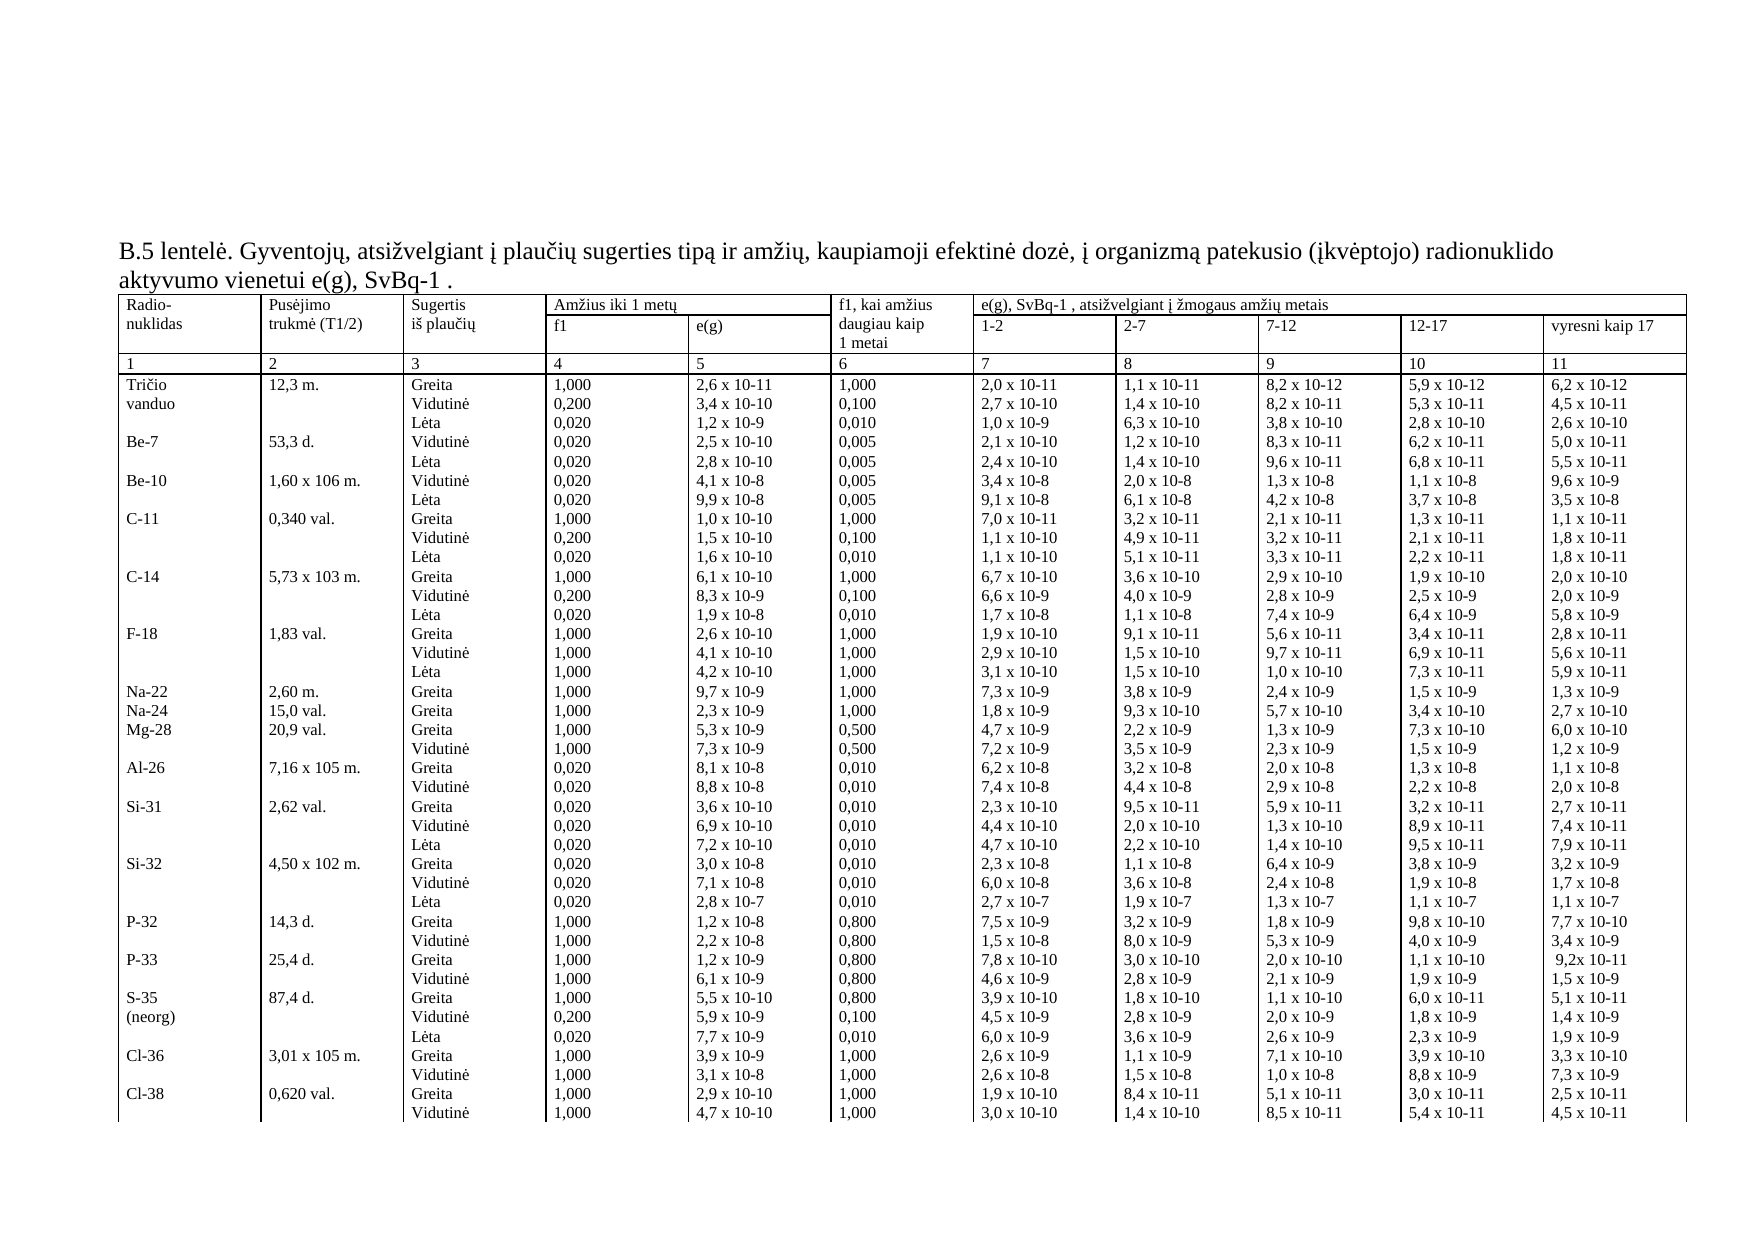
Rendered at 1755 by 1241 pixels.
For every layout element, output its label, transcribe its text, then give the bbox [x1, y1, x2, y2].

table_cell 2,6 x 10-8 [974, 1065, 1115, 1084]
table_cell 1,9 x 10-10 [974, 624, 1115, 643]
table_cell S-35 [119, 988, 260, 1007]
table_cell 0,020 [547, 796, 688, 816]
table_cell 2,8 x 10-9 [1117, 1007, 1258, 1026]
table_cell [119, 413, 260, 432]
table_cell 0,020 [547, 873, 688, 892]
table_cell [262, 1007, 403, 1026]
table_cell 4,7 x 10-10 [689, 1103, 830, 1122]
table_cell 0,005 [832, 451, 973, 471]
table_cell [262, 413, 403, 432]
table_cell 1,3 x 10-9 [1259, 720, 1400, 739]
table_cell Greita [404, 681, 545, 701]
table_cell 6,8 x 10-11 [1402, 451, 1543, 471]
table_cell [262, 1026, 403, 1046]
table_cell Greita [404, 624, 545, 643]
table_cell [119, 1103, 260, 1122]
table_cell 5,9 x 10-9 [689, 1007, 830, 1026]
table_cell 2,7 x 10-11 [1544, 796, 1686, 816]
table_cell 1,000 [547, 701, 688, 720]
table_cell [119, 490, 260, 509]
table_cell Greita [404, 375, 545, 394]
table_cell 2,6 x 10-10 [689, 624, 830, 643]
table_cell 1,9 x 10-10 [974, 1084, 1115, 1103]
table_cell 87,4 d. [262, 988, 403, 1007]
table_cell 0,200 [547, 1007, 688, 1026]
table_cell 6,1 x 10-8 [1117, 490, 1258, 509]
table_cell 1,000 [832, 662, 973, 681]
table_cell 3,4 x 10-10 [689, 394, 830, 413]
table_cell 0,010 [832, 758, 973, 777]
table_cell 0,500 [832, 739, 973, 758]
table_cell 3,2 x 10-11 [1259, 528, 1400, 547]
table_cell 8,2 x 10-12 [1259, 375, 1400, 394]
table_cell [262, 394, 403, 413]
table_cell 0,800 [832, 950, 973, 969]
table_cell 1,000 [547, 375, 688, 394]
table_cell [262, 739, 403, 758]
table_header Sugertis iš plaučių [404, 295, 545, 352]
table_cell vanduo [119, 394, 260, 413]
table_cell Vidutinė [404, 873, 545, 892]
table_cell 8,9 x 10-11 [1402, 816, 1543, 835]
table_cell 1,2 x 10-9 [1544, 739, 1686, 758]
table_cell 0,340 val. [262, 509, 403, 528]
table_cell 5,5 x 10-10 [689, 988, 830, 1007]
table_cell 0,010 [832, 547, 973, 566]
table_header e(g), SvBq-1 , atsižvelgiant į žmogaus amžių metais [974, 295, 1686, 314]
table_cell [262, 490, 403, 509]
table_cell Lėta [404, 1026, 545, 1046]
table_cell 6,1 x 10-9 [689, 969, 830, 988]
table_cell 2,8 x 10-10 [1402, 413, 1543, 432]
table_cell Lėta [404, 892, 545, 911]
table_cell 0,100 [832, 528, 973, 547]
table_cell Greita [404, 1046, 545, 1065]
table_cell 5,6 x 10-11 [1259, 624, 1400, 643]
table_cell Greita [404, 854, 545, 873]
table_cell 2,4 x 10-9 [1259, 681, 1400, 701]
table_cell 0,020 [547, 835, 688, 854]
table_cell 1,000 [547, 988, 688, 1007]
table_cell Vidutinė [404, 471, 545, 490]
table_cell 1,1 x 10-10 [974, 528, 1115, 547]
table_cell 1,000 [832, 509, 973, 528]
table_cell (neorg) [119, 1007, 260, 1026]
table_cell C-14 [119, 566, 260, 586]
table_cell 0,020 [547, 413, 688, 432]
table_cell 14,3 d. [262, 911, 403, 931]
table_cell 0,020 [547, 816, 688, 835]
table_cell 1,000 [547, 624, 688, 643]
table_cell 8,5 x 10-11 [1259, 1103, 1400, 1122]
table_cell 1,000 [832, 701, 973, 720]
table_cell 4,2 x 10-10 [689, 662, 830, 681]
table_cell 4,0 x 10-9 [1402, 931, 1543, 950]
table_cell Greita [404, 796, 545, 816]
table_cell 1,000 [832, 375, 973, 394]
table_cell 3,9 x 10-10 [974, 988, 1115, 1007]
table_cell Tričio [119, 375, 260, 394]
table_cell 53,3 d. [262, 432, 403, 451]
table_cell 6,4 x 10-9 [1402, 605, 1543, 624]
table_cell 3,4 x 10-11 [1402, 624, 1543, 643]
table_cell f1 [547, 316, 688, 352]
table_cell 5,73 x 103 m. [262, 566, 403, 586]
table_cell 1,000 [832, 624, 973, 643]
table_cell 7-12 [1259, 316, 1400, 352]
table_cell 1,9 x 10-7 [1117, 892, 1258, 911]
table_cell Lėta [404, 662, 545, 681]
table_cell 3,8 x 10-10 [1259, 413, 1400, 432]
table_cell 2,7 x 10-10 [974, 394, 1115, 413]
table_cell 0,005 [832, 432, 973, 451]
table_cell 6,0 x 10-8 [974, 873, 1115, 892]
table_cell 1,000 [547, 1084, 688, 1103]
table_cell 1,9 x 10-8 [689, 605, 830, 624]
table_cell 4,5 x 10-11 [1544, 394, 1686, 413]
table_cell Lėta [404, 490, 545, 509]
table_cell Greita [404, 758, 545, 777]
table_cell 4,6 x 10-9 [974, 969, 1115, 988]
table_cell Greita [404, 1084, 545, 1103]
table_cell 0,800 [832, 988, 973, 1007]
table_cell 3,5 x 10-8 [1544, 490, 1686, 509]
table_cell 15,0 val. [262, 701, 403, 720]
table_cell 1,000 [547, 509, 688, 528]
table_cell 2,4 x 10-10 [974, 451, 1115, 471]
table_cell Si-31 [119, 796, 260, 816]
table_cell 2,0 x 10-8 [1259, 758, 1400, 777]
table_cell 8,3 x 10-9 [689, 586, 830, 605]
table_cell 0,010 [832, 854, 973, 873]
table_cell 5,3 x 10-9 [689, 720, 830, 739]
table_cell 8,8 x 10-8 [689, 777, 830, 796]
table_cell 6,1 x 10-10 [689, 566, 830, 586]
table_cell [262, 1103, 403, 1122]
table_cell [262, 931, 403, 950]
table_cell 2,7 x 10-7 [974, 892, 1115, 911]
table_cell 3,1 x 10-10 [974, 662, 1115, 681]
table_cell 1,0 x 10-10 [689, 509, 830, 528]
table_cell 7,16 x 105 m. [262, 758, 403, 777]
table_cell [119, 605, 260, 624]
table_cell 9,2x 10-11 [1544, 950, 1686, 969]
table_cell 2,8 x 10-10 [689, 451, 830, 471]
table_cell Vidutinė [404, 931, 545, 950]
table_cell [119, 739, 260, 758]
table_cell Vidutinė [404, 643, 545, 662]
table_cell 7,7 x 10-10 [1544, 911, 1686, 931]
table_cell 2,0 x 10-9 [1544, 586, 1686, 605]
table_cell 2,9 x 10-8 [1259, 777, 1400, 796]
table_cell 7,4 x 10-8 [974, 777, 1115, 796]
table_cell 6,2 x 10-12 [1544, 375, 1686, 394]
table_cell 3,7 x 10-8 [1402, 490, 1543, 509]
table_cell 12-17 [1402, 316, 1543, 352]
table_cell Vidutinė [404, 1065, 545, 1084]
table_cell 1,0 x 10-9 [974, 413, 1115, 432]
table_cell 1,1 x 10-11 [1544, 509, 1686, 528]
table_cell 5,5 x 10-11 [1544, 451, 1686, 471]
table_cell 0,500 [832, 720, 973, 739]
table_cell 8,0 x 10-9 [1117, 931, 1258, 950]
table_header Pusėjimo trukmė (T1/2) [262, 295, 403, 352]
table_cell 3,0 x 10-10 [974, 1103, 1115, 1122]
table_cell 8 [1117, 354, 1258, 373]
table_cell 1,8 x 10-11 [1544, 528, 1686, 547]
table_cell 1,4 x 10-10 [1259, 835, 1400, 854]
table_cell 7,7 x 10-9 [689, 1026, 830, 1046]
table_cell Vidutinė [404, 1007, 545, 1026]
table_cell 2,6 x 10-10 [1544, 413, 1686, 432]
table_cell 5 [689, 354, 830, 373]
table_cell Vidutinė [404, 394, 545, 413]
table_cell 1,000 [547, 739, 688, 758]
table_cell 1,4 x 10-10 [1117, 394, 1258, 413]
table_cell 0,800 [832, 911, 973, 931]
table_cell 3,9 x 10-9 [689, 1046, 830, 1065]
table_cell 2,5 x 10-9 [1402, 586, 1543, 605]
table_cell 7,3 x 10-11 [1402, 662, 1543, 681]
table_cell 3,2 x 10-8 [1117, 758, 1258, 777]
table_cell 1,000 [832, 643, 973, 662]
table_cell 1,1 x 10-8 [1117, 605, 1258, 624]
table_cell Na-24 [119, 701, 260, 720]
table_cell 1,3 x 10-11 [1402, 509, 1543, 528]
table_cell 3,4 x 10-9 [1544, 931, 1686, 950]
table_cell 3 [404, 354, 545, 373]
table_cell 0,020 [547, 892, 688, 911]
table_cell [262, 662, 403, 681]
table_cell 0,620 val. [262, 1084, 403, 1103]
table_cell 9 [1259, 354, 1400, 373]
table_cell vyresni kaip 17 [1544, 316, 1686, 352]
table_cell 9,8 x 10-10 [1402, 911, 1543, 931]
table_cell 3,2 x 10-9 [1544, 854, 1686, 873]
table_cell 1,0 x 10-8 [1259, 1065, 1400, 1084]
text B.5 lentelė. Gyventojų, atsižvelgiant į plaučių sugerties tipą ir amžių, kaupiamoji efektinė dozė, į organizmą patekusio (įkvėptojo) radionuklido aktyvumo vienetui e(g), SvBq-1 . [118, 236, 1636, 294]
table_cell [119, 586, 260, 605]
table_cell 1,000 [547, 681, 688, 701]
table_cell 2,9 x 10-10 [1259, 566, 1400, 586]
table_cell 7,2 x 10-9 [974, 739, 1115, 758]
table_cell 1,7 x 10-8 [974, 605, 1115, 624]
table_cell 9,1 x 10-11 [1117, 624, 1258, 643]
table_cell 1,000 [547, 950, 688, 969]
table_cell 11 [1544, 354, 1686, 373]
table_cell 1 [119, 354, 260, 373]
table_cell Vidutinė [404, 432, 545, 451]
table_cell 1,8 x 10-9 [974, 701, 1115, 720]
table_cell 2,3 x 10-9 [1402, 1026, 1543, 1046]
table_cell 2,62 val. [262, 796, 403, 816]
table_cell 1,5 x 10-9 [1544, 969, 1686, 988]
table_cell Na-22 [119, 681, 260, 701]
table_cell [262, 816, 403, 835]
table_cell 1,60 x 106 m. [262, 471, 403, 490]
table_cell Greita [404, 720, 545, 739]
table_cell [119, 528, 260, 547]
table_cell 1,5 x 10-9 [1402, 681, 1543, 701]
table_cell Be-7 [119, 432, 260, 451]
table_cell 1,4 x 10-10 [1117, 451, 1258, 471]
table_cell 0,020 [547, 777, 688, 796]
table_cell 0,100 [832, 394, 973, 413]
table_cell 8,3 x 10-11 [1259, 432, 1400, 451]
table_cell 1,2 x 10-9 [689, 413, 830, 432]
table_cell 4,0 x 10-9 [1117, 586, 1258, 605]
table_cell [119, 835, 260, 854]
table_cell 2,6 x 10-9 [1259, 1026, 1400, 1046]
table_cell 4,5 x 10-9 [974, 1007, 1115, 1026]
table_cell 8,1 x 10-8 [689, 758, 830, 777]
table_cell 3,6 x 10-10 [689, 796, 830, 816]
table_cell 1,5 x 10-10 [1117, 643, 1258, 662]
table_cell 6 [832, 354, 973, 373]
table_cell 7,0 x 10-11 [974, 509, 1115, 528]
table_cell 9,5 x 10-11 [1402, 835, 1543, 854]
table_cell 7 [974, 354, 1115, 373]
table_cell F-18 [119, 624, 260, 643]
table_cell [119, 643, 260, 662]
table_cell 1,4 x 10-9 [1544, 1007, 1686, 1026]
table_cell 1,1 x 10-8 [1402, 471, 1543, 490]
table_cell 6,4 x 10-9 [1259, 854, 1400, 873]
table_cell 3,6 x 10-9 [1117, 1026, 1258, 1046]
table_cell 1,000 [547, 1065, 688, 1084]
table_cell 2,6 x 10-11 [689, 375, 830, 394]
table_cell 3,9 x 10-10 [1402, 1046, 1543, 1065]
table_cell 2,3 x 10-10 [974, 796, 1115, 816]
table_cell 5,3 x 10-11 [1402, 394, 1543, 413]
table_cell Greita [404, 509, 545, 528]
table_cell 5,7 x 10-10 [1259, 701, 1400, 720]
table_cell [262, 605, 403, 624]
table_cell Mg-28 [119, 720, 260, 739]
table_cell 6,0 x 10-9 [974, 1026, 1115, 1046]
table_cell 4,7 x 10-10 [974, 835, 1115, 854]
table_cell 1,1 x 10-9 [1117, 1046, 1258, 1065]
table_cell 12,3 m. [262, 375, 403, 394]
table_cell Be-10 [119, 471, 260, 490]
table_cell P-33 [119, 950, 260, 969]
table_cell 4,1 x 10-8 [689, 471, 830, 490]
table_cell 25,4 d. [262, 950, 403, 969]
table_cell 6,9 x 10-10 [689, 816, 830, 835]
table_cell Lėta [404, 547, 545, 566]
table_cell 2,8 x 10-7 [689, 892, 830, 911]
table_cell 2,7 x 10-10 [1544, 701, 1686, 720]
table_cell 7,9 x 10-11 [1544, 835, 1686, 854]
table_cell 0,200 [547, 394, 688, 413]
table_cell 2,8 x 10-9 [1259, 586, 1400, 605]
table_cell 2,9 x 10-10 [974, 643, 1115, 662]
table_cell 4,7 x 10-9 [974, 720, 1115, 739]
table_cell 1,9 x 10-10 [1402, 566, 1543, 586]
table_cell 2,2 x 10-10 [1117, 835, 1258, 854]
table_cell 0,010 [832, 873, 973, 892]
table_cell 3,0 x 10-10 [1117, 950, 1258, 969]
table_cell 2,0 x 10-8 [1544, 777, 1686, 796]
table_cell 5,9 x 10-12 [1402, 375, 1543, 394]
table_cell 1,000 [547, 643, 688, 662]
table_cell 4,4 x 10-10 [974, 816, 1115, 835]
table_cell 6,0 x 10-10 [1544, 720, 1686, 739]
table_cell 1,3 x 10-7 [1259, 892, 1400, 911]
table_cell 0,005 [832, 471, 973, 490]
table_cell 7,1 x 10-10 [1259, 1046, 1400, 1065]
table_cell 1,3 x 10-10 [1259, 816, 1400, 835]
table_cell Greita [404, 911, 545, 931]
table_cell 5,9 x 10-11 [1259, 796, 1400, 816]
table_cell 0,005 [832, 490, 973, 509]
table_cell 1,000 [547, 931, 688, 950]
table_cell 1,2 x 10-8 [689, 911, 830, 931]
table_cell 1,7 x 10-8 [1544, 873, 1686, 892]
table_cell [119, 892, 260, 911]
table_cell 2,0 x 10-10 [1544, 566, 1686, 586]
table_cell 9,6 x 10-11 [1259, 451, 1400, 471]
table_cell 9,6 x 10-9 [1544, 471, 1686, 490]
table_cell 1,83 val. [262, 624, 403, 643]
table_cell 1,000 [547, 662, 688, 681]
table_cell 1,1 x 10-8 [1117, 854, 1258, 873]
table_cell 1,000 [832, 566, 973, 586]
table_cell [119, 816, 260, 835]
table_cell 4,1 x 10-10 [689, 643, 830, 662]
table_cell [119, 1065, 260, 1084]
table_cell 1,1 x 10-10 [974, 547, 1115, 566]
table_cell 2-7 [1117, 316, 1258, 352]
table_cell 1,5 x 10-8 [1117, 1065, 1258, 1084]
table_cell [262, 892, 403, 911]
table_cell 1,3 x 10-8 [1259, 471, 1400, 490]
table_cell Greita [404, 701, 545, 720]
table_cell 1,3 x 10-8 [1402, 758, 1543, 777]
table_cell 2,9 x 10-10 [689, 1084, 830, 1103]
table_cell [119, 969, 260, 988]
table_cell 7,4 x 10-11 [1544, 816, 1686, 835]
table_cell 9,7 x 10-9 [689, 681, 830, 701]
table_cell 8,4 x 10-11 [1117, 1084, 1258, 1103]
table_cell 3,4 x 10-8 [974, 471, 1115, 490]
table_cell 5,1 x 10-11 [1544, 988, 1686, 1007]
table_cell Vidutinė [404, 739, 545, 758]
table_cell 6,6 x 10-9 [974, 586, 1115, 605]
table_cell Lėta [404, 451, 545, 471]
table_cell 2,3 x 10-9 [689, 701, 830, 720]
table_cell [262, 547, 403, 566]
table_cell 0,010 [832, 892, 973, 911]
table_cell 6,9 x 10-11 [1402, 643, 1543, 662]
table_cell 7,2 x 10-10 [689, 835, 830, 854]
table_cell 2,5 x 10-11 [1544, 1084, 1686, 1103]
table_cell Vidutinė [404, 1103, 545, 1122]
table_cell P-32 [119, 911, 260, 931]
table_cell 0,010 [832, 835, 973, 854]
table_cell Cl-38 [119, 1084, 260, 1103]
table_cell e(g) [689, 316, 830, 352]
table_header Amžius iki 1 metų [547, 295, 830, 314]
table_cell 0,020 [547, 547, 688, 566]
table_cell 0,200 [547, 528, 688, 547]
table_cell 1,1 x 10-8 [1544, 758, 1686, 777]
table_cell 9,7 x 10-11 [1259, 643, 1400, 662]
table_cell 2,8 x 10-9 [1117, 969, 1258, 988]
table_cell Lėta [404, 835, 545, 854]
table_cell 2,0 x 10-10 [1259, 950, 1400, 969]
table_cell 4 [547, 354, 688, 373]
table_cell 2,1 x 10-11 [1259, 509, 1400, 528]
table_cell 2,2 x 10-9 [1117, 720, 1258, 739]
table_cell 1,1 x 10-10 [1402, 950, 1543, 969]
table_cell 6,2 x 10-8 [974, 758, 1115, 777]
table_cell 4,5 x 10-11 [1544, 1103, 1686, 1122]
table_cell 0,010 [832, 605, 973, 624]
table_cell 0,020 [547, 758, 688, 777]
table_cell 1,1 x 10-7 [1544, 892, 1686, 911]
table_cell 7,1 x 10-8 [689, 873, 830, 892]
table_cell 3,2 x 10-9 [1117, 911, 1258, 931]
table_cell [262, 1065, 403, 1084]
table_cell [119, 1026, 260, 1046]
table_cell 0,010 [832, 796, 973, 816]
table_cell [119, 547, 260, 566]
table_cell 5,1 x 10-11 [1117, 547, 1258, 566]
table_cell 1,000 [547, 720, 688, 739]
table_cell 2,0 x 10-9 [1259, 1007, 1400, 1026]
table_cell 2,3 x 10-9 [1259, 739, 1400, 758]
table_cell 1,000 [547, 566, 688, 586]
table_cell 1,2 x 10-9 [689, 950, 830, 969]
table_cell 9,3 x 10-10 [1117, 701, 1258, 720]
table_cell 0,020 [547, 490, 688, 509]
table_cell 20,9 val. [262, 720, 403, 739]
table_cell 1,000 [832, 1065, 973, 1084]
table_cell 1,000 [832, 1103, 973, 1122]
table_cell Greita [404, 950, 545, 969]
table_cell Vidutinė [404, 969, 545, 988]
table_header f1, kai amžius daugiau kaip 1 metai [832, 295, 973, 352]
table_cell 7,3 x 10-9 [1544, 1065, 1686, 1084]
table_cell 1,5 x 10-8 [974, 931, 1115, 950]
table_cell 0,800 [832, 931, 973, 950]
table_cell [119, 662, 260, 681]
table_cell 0,010 [832, 413, 973, 432]
table_cell 2,8 x 10-11 [1544, 624, 1686, 643]
table_cell 1,9 x 10-8 [1402, 873, 1543, 892]
table_cell [119, 931, 260, 950]
table_cell [262, 777, 403, 796]
table_cell 0,020 [547, 451, 688, 471]
table_cell 1-2 [974, 316, 1115, 352]
table_cell [119, 777, 260, 796]
table_cell 2,1 x 10-9 [1259, 969, 1400, 988]
table_cell 1,8 x 10-9 [1402, 1007, 1543, 1026]
table_cell 4,50 x 102 m. [262, 854, 403, 873]
table_cell [262, 873, 403, 892]
table_cell 2,3 x 10-8 [974, 854, 1115, 873]
table_cell 1,1 x 10-10 [1259, 988, 1400, 1007]
table_cell 4,2 x 10-8 [1259, 490, 1400, 509]
table_cell 0,020 [547, 1026, 688, 1046]
table_cell 7,3 x 10-9 [689, 739, 830, 758]
table_cell 1,0 x 10-10 [1259, 662, 1400, 681]
table_cell 9,1 x 10-8 [974, 490, 1115, 509]
table_cell 2,4 x 10-8 [1259, 873, 1400, 892]
table_cell 7,4 x 10-9 [1259, 605, 1400, 624]
table_cell 2,0 x 10-10 [1117, 816, 1258, 835]
table_cell 6,3 x 10-10 [1117, 413, 1258, 432]
table_cell 8,8 x 10-9 [1402, 1065, 1543, 1084]
table_cell 1,000 [832, 1046, 973, 1065]
table_cell 1,8 x 10-11 [1544, 547, 1686, 566]
table_cell 2,2 x 10-11 [1402, 547, 1543, 566]
table_cell 3,4 x 10-10 [1402, 701, 1543, 720]
table_cell 1,000 [547, 1046, 688, 1065]
table_cell 0,010 [832, 816, 973, 835]
table_cell [262, 586, 403, 605]
table_cell [119, 451, 260, 471]
table_cell 2,2 x 10-8 [1402, 777, 1543, 796]
table_cell [262, 835, 403, 854]
table_cell 1,9 x 10-9 [1544, 1026, 1686, 1046]
table_cell 1,000 [832, 681, 973, 701]
table_cell 4,9 x 10-11 [1117, 528, 1258, 547]
table_cell 1,000 [547, 911, 688, 931]
table_cell 2,6 x 10-9 [974, 1046, 1115, 1065]
table_cell [262, 969, 403, 988]
table_cell 3,3 x 10-10 [1544, 1046, 1686, 1065]
table_cell 1,8 x 10-10 [1117, 988, 1258, 1007]
table_cell Vidutinė [404, 586, 545, 605]
table_cell [262, 451, 403, 471]
table_cell Si-32 [119, 854, 260, 873]
table_cell 1,4 x 10-10 [1117, 1103, 1258, 1122]
table_cell 5,3 x 10-9 [1259, 931, 1400, 950]
table_cell 6,7 x 10-10 [974, 566, 1115, 586]
table_cell 0,020 [547, 854, 688, 873]
table_cell 0,020 [547, 471, 688, 490]
table_cell 0,800 [832, 969, 973, 988]
table_cell 1,3 x 10-9 [1544, 681, 1686, 701]
table_cell 1,8 x 10-9 [1259, 911, 1400, 931]
table_cell 0,010 [832, 777, 973, 796]
table_cell 3,6 x 10-10 [1117, 566, 1258, 586]
table_cell 5,0 x 10-11 [1544, 432, 1686, 451]
table_cell [119, 873, 260, 892]
table_cell 3,0 x 10-11 [1402, 1084, 1543, 1103]
table_cell 1,1 x 10-11 [1117, 375, 1258, 394]
table_cell 4,4 x 10-8 [1117, 777, 1258, 796]
table_cell 6,0 x 10-11 [1402, 988, 1543, 1007]
table_cell Vidutinė [404, 777, 545, 796]
table_cell 7,3 x 10-10 [1402, 720, 1543, 739]
table_cell 0,100 [832, 1007, 973, 1026]
table_cell 1,1 x 10-7 [1402, 892, 1543, 911]
table_cell 3,0 x 10-8 [689, 854, 830, 873]
table_cell 3,2 x 10-11 [1117, 509, 1258, 528]
table_cell 3,5 x 10-9 [1117, 739, 1258, 758]
table_cell 0,020 [547, 432, 688, 451]
table_cell Cl-36 [119, 1046, 260, 1065]
table_cell 3,6 x 10-8 [1117, 873, 1258, 892]
table_cell 2,1 x 10-11 [1402, 528, 1543, 547]
table_cell 6,2 x 10-11 [1402, 432, 1543, 451]
table_cell Vidutinė [404, 528, 545, 547]
table_cell 1,5 x 10-10 [1117, 662, 1258, 681]
table_cell 0,200 [547, 586, 688, 605]
table_cell Greita [404, 566, 545, 586]
table_cell 5,6 x 10-11 [1544, 643, 1686, 662]
table_cell 7,3 x 10-9 [974, 681, 1115, 701]
table_cell 2,1 x 10-10 [974, 432, 1115, 451]
table_cell [262, 643, 403, 662]
table_cell 7,5 x 10-9 [974, 911, 1115, 931]
table_cell 9,5 x 10-11 [1117, 796, 1258, 816]
table_cell 9,9 x 10-8 [689, 490, 830, 509]
table_cell Greita [404, 988, 545, 1007]
table_cell Vidutinė [404, 816, 545, 835]
table_cell Lėta [404, 605, 545, 624]
table_cell 2 [262, 354, 403, 373]
table_cell 3,8 x 10-9 [1402, 854, 1543, 873]
table_cell 7,8 x 10-10 [974, 950, 1115, 969]
table_cell 0,020 [547, 605, 688, 624]
table_cell 2,5 x 10-10 [689, 432, 830, 451]
table_cell Lėta [404, 413, 545, 432]
table_cell 1,5 x 10-9 [1402, 739, 1543, 758]
table_cell 1,9 x 10-9 [1402, 969, 1543, 988]
table_cell 1,000 [832, 1084, 973, 1103]
table_cell 5,1 x 10-11 [1259, 1084, 1400, 1103]
table_cell 10 [1402, 354, 1543, 373]
table_cell 1,6 x 10-10 [689, 547, 830, 566]
table_cell 2,2 x 10-8 [689, 931, 830, 950]
table_cell C-11 [119, 509, 260, 528]
table_cell 5,8 x 10-9 [1544, 605, 1686, 624]
table_cell 3,8 x 10-9 [1117, 681, 1258, 701]
table_cell 0,010 [832, 1026, 973, 1046]
table_cell 5,9 x 10-11 [1544, 662, 1686, 681]
table_cell Al-26 [119, 758, 260, 777]
table_cell 1,000 [547, 1103, 688, 1122]
table_cell 2,0 x 10-11 [974, 375, 1115, 394]
table_cell 5,4 x 10-11 [1402, 1103, 1543, 1122]
table_cell 1,000 [547, 969, 688, 988]
table_cell 0,100 [832, 586, 973, 605]
table_cell 1,5 x 10-10 [689, 528, 830, 547]
table_cell 3,2 x 10-11 [1402, 796, 1543, 816]
table_cell 3,3 x 10-11 [1259, 547, 1400, 566]
table_cell [262, 528, 403, 547]
table_cell 2,0 x 10-8 [1117, 471, 1258, 490]
table_cell 3,1 x 10-8 [689, 1065, 830, 1084]
table_header Radio- nuklidas [119, 295, 260, 352]
table_cell 1,2 x 10-10 [1117, 432, 1258, 451]
table_cell 2,60 m. [262, 681, 403, 701]
table_cell 8,2 x 10-11 [1259, 394, 1400, 413]
table_cell 3,01 x 105 m. [262, 1046, 403, 1065]
